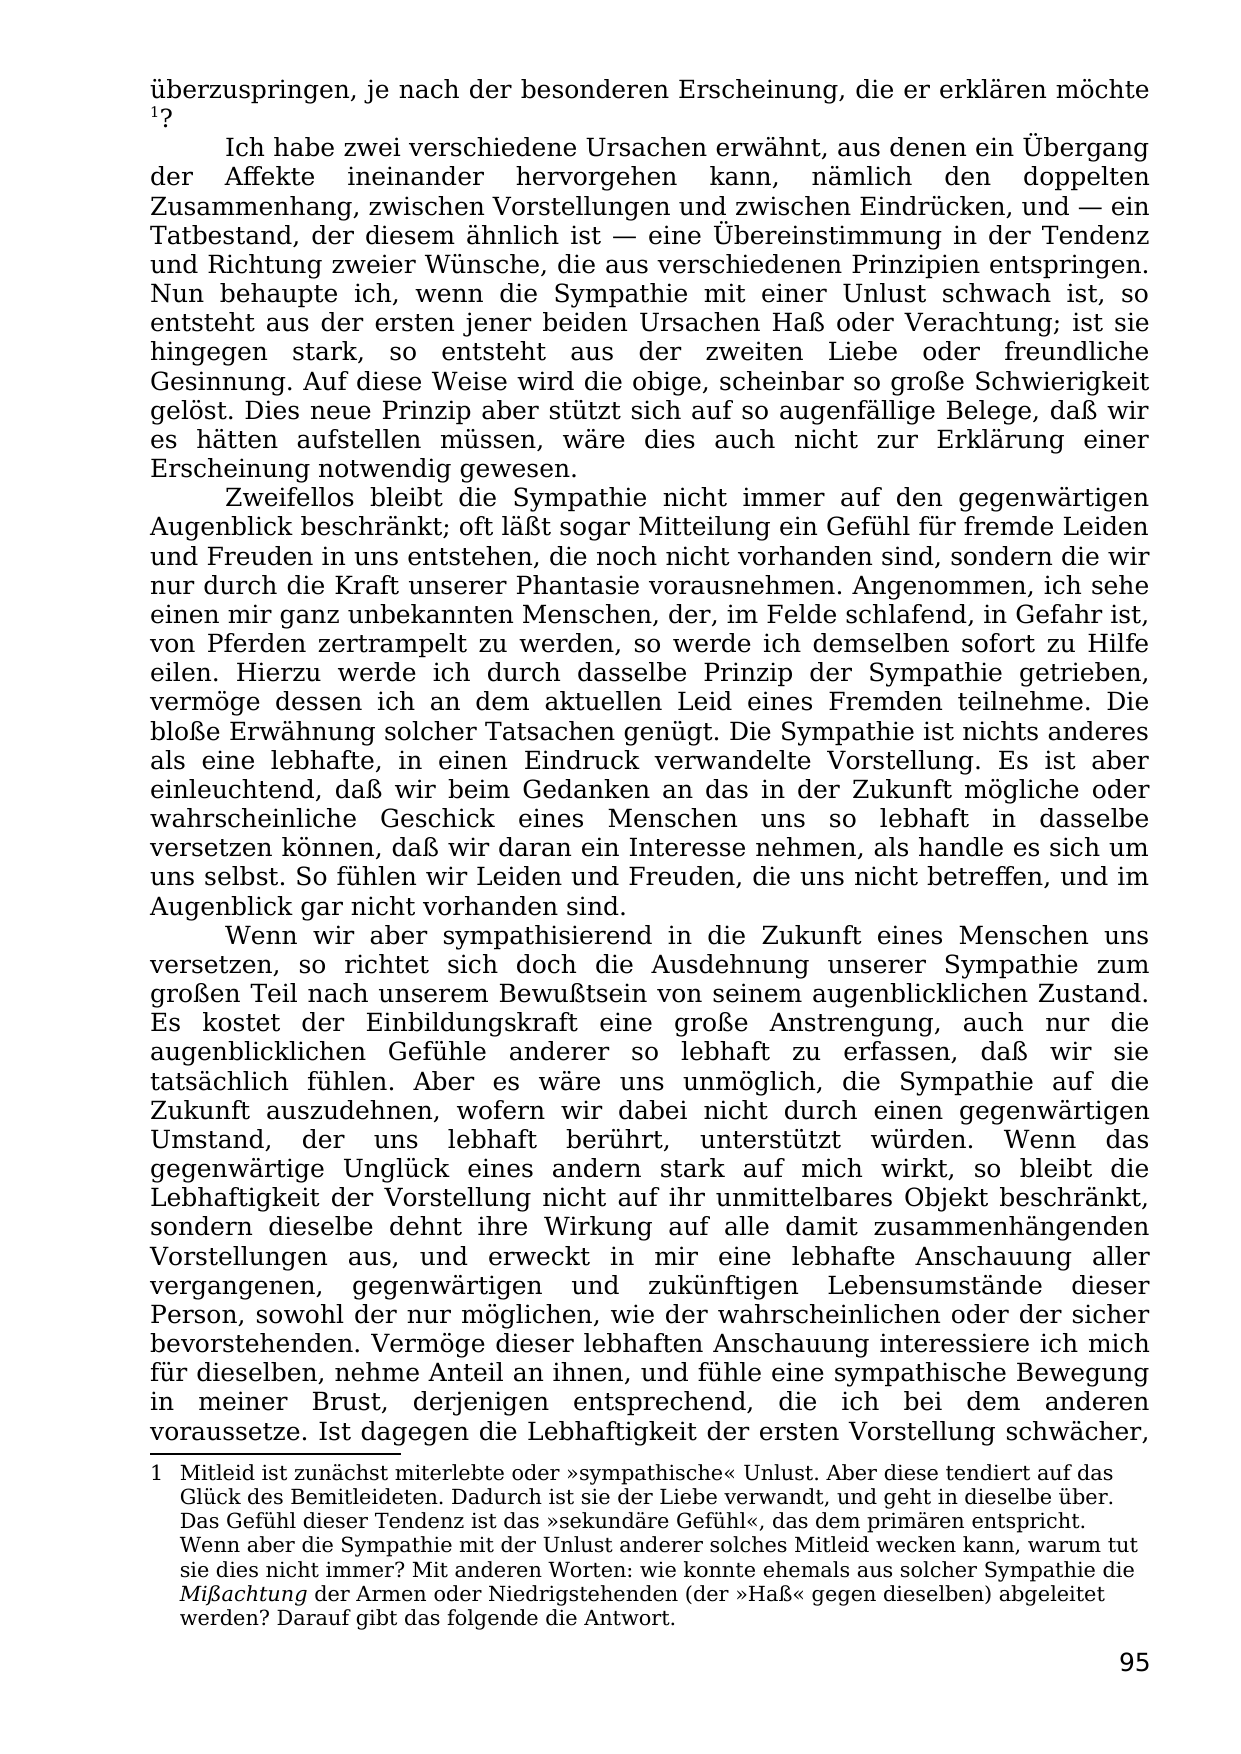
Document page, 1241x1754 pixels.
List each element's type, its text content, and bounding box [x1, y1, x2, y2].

text überzuspringen, je nach der besonderen Erscheinung, die er erklären möchte ? [150, 75, 1151, 133]
text Zweifellos bleibt die Sympathie nicht immer auf den gegenwärtigen Augenblick beschränkt; oft läßt sogar Mitteilung ein Gefühl für fremde Leiden und Freuden in uns entstehen, die noch nicht vorhanden sind, sondern die wir nur durch die Kraft unserer Phantasie vorausnehmen. Angenommen, ich sehe einen mir ganz unbekannten Menschen, der, im Felde schlafend, in Gefahr ist, von Pferden zertrampelt zu werden, so werde ich demselben sofort zu Hilfe eilen. Hierzu werde ich durch dasselbe Prinzip der Sympathie getrieben, vermöge dessen ich an dem aktuellen Leid eines Fremden teilnehme. Die bloße Erwähnung solcher Tatsachen genügt. Die Sympathie ist nichts anderes als eine lebhafte, in einen Eindruck verwandelte Vorstellung. Es ist aber einleuchtend, daß wir beim Gedanken an das in der Zukunft mögliche oder wahrscheinliche Geschick eines Menschen uns so lebhaft in dasselbe versetzen können, daß wir daran ein Interesse nehmen, als handle es sich um uns selbst. So fühlen wir Leiden und Freuden, die uns nicht betreffen, und im Augenblick gar nicht vorhanden sind. [150, 483, 1151, 921]
text Ich habe zwei verschiedene Ursachen erwähnt, aus denen ein Übergang der Affekte ineinander hervorgehen kann, nämlich den doppelten Zusammenhang, zwischen Vorstellungen und zwischen Eindrücken, und — ein Tatbestand, der diesem ähnlich ist — eine Übereinstimmung in der Tendenz und Richtung zweier Wünsche, die aus verschiedenen Prinzipien entspringen. Nun behaupte ich, wenn die Sympathie mit einer Unlust schwach ist, so entsteht aus der ersten jener beiden Ursachen Haß oder Verachtung; ist sie hingegen stark, so entsteht aus der zweiten Liebe oder freundliche Gesinnung. Auf diese Weise wird die obige, scheinbar so große Schwierigkeit gelöst. Dies neue Prinzip aber stützt sich auf so augenfällige Belege, daß wir es hätten aufstellen müssen, wäre dies auch nicht zur Erklärung einer Erscheinung notwendig gewesen. [150, 133, 1151, 483]
text Wenn wir aber sympathisierend in die Zukunft eines Menschen uns versetzen, so richtet sich doch die Ausdehnung unserer Sympathie zum großen Teil nach unserem Bewußtsein von seinem augenblicklichen Zustand. Es kostet der Einbildungskraft eine große Anstrengung, auch nur die augenblicklichen Gefühle anderer so lebhaft zu erfassen, daß wir sie tatsächlich fühlen. Aber es wäre uns unmöglich, die Sympathie auf die Zukunft auszudehnen, wofern wir dabei nicht durch einen gegenwärtigen Umstand, der uns lebhaft berührt, unterstützt würden. Wenn das gegenwärtige Unglück eines andern stark auf mich wirkt, so bleibt die Lebhaftigkeit der Vorstellung nicht auf ihr unmittelbares Objekt beschränkt, sondern dieselbe dehnt ihre Wirkung auf alle damit zusammenhängenden Vorstellungen aus, und erweckt in mir eine lebhafte Anschauung aller vergangenen, gegenwärtigen und zukünftigen Lebensumstände dieser Person, sowohl der nur möglichen, wie der wahrscheinlichen oder der sicher bevorstehenden. Vermöge dieser lebhaften Anschauung interessiere ich mich für dieselben, nehme Anteil an ihnen, und fühle eine sympathische Bewegung in meiner Brust, derjenigen entsprechend, die ich bei dem anderen voraussetze. Ist dagegen die Lebhaftigkeit der ersten Vorstellung schwächer, [150, 921, 1151, 1446]
text Mitleid ist zunächst miterlebte oder »sympathische« Unlust. Aber diese tendiert auf das Glück des Bemitleideten. Dadurch ist sie der Liebe verwandt, und geht in dieselbe über. Das Gefühl dieser Tendenz ist das »sekundäre Gefühl«, das dem primären entspricht. Wenn aber die Sympathie mit der Unlust anderer solches Mitleid wecken kann, warum tut sie dies nicht immer? Mit anderen Worten: wie konnte ehemals aus solcher Sympathie die Mißachtung der Armen oder Niedrigstehenden (der »Haß« gegen dieselben) abgeleitet werden? Darauf gibt das folgende die Antwort. [150, 1461, 1151, 1631]
